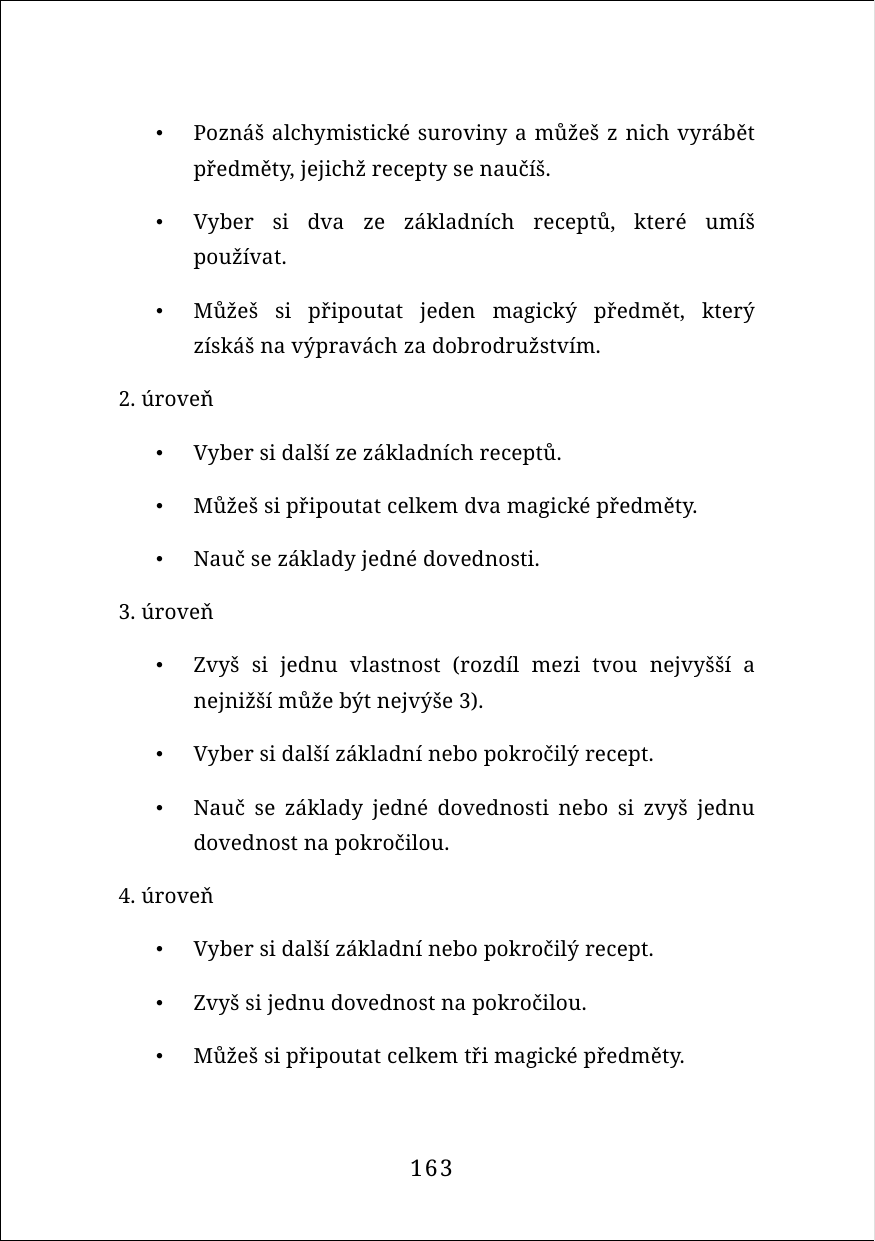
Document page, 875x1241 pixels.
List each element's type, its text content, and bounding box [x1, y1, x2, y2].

list Zvyš si jednu vlastnost (rozdíl mezi tvou nejvyšší a nejnižší může být nejvýše 3). [156, 651, 756, 714]
list Vyber si další ze základních receptů. [156, 438, 756, 466]
list Zvyš si jednu dovednost na pokročilou. [156, 988, 756, 1016]
list Můžeš si připoutat jeden magický předmět, který získáš na výpravách za dobrodružstvím. [156, 296, 756, 360]
list Vyber si další základní nebo pokročilý recept. [156, 934, 756, 963]
list Poznáš alchymistické suroviny a můžeš z nich vyrábět předměty, jejichž recepty se naučíš. [156, 118, 756, 182]
text 3. úroveň [118, 597, 756, 626]
list Můžeš si připoutat celkem tři magické předměty. [156, 1041, 756, 1069]
list Vyber si další základní nebo pokročilý recept. [156, 739, 756, 768]
list Vyber si dva ze základních receptů, které umíš používat. [156, 207, 756, 271]
list Nauč se základy jedné dovednosti. [156, 544, 756, 573]
list Nauč se základy jedné dovednosti nebo si zvyš jednu dovednost na pokročilou. [156, 793, 756, 857]
text 4. úroveň [118, 881, 756, 910]
list Můžeš si připoutat celkem dva magické předměty. [156, 491, 756, 519]
text 2. úroveň [118, 384, 756, 413]
